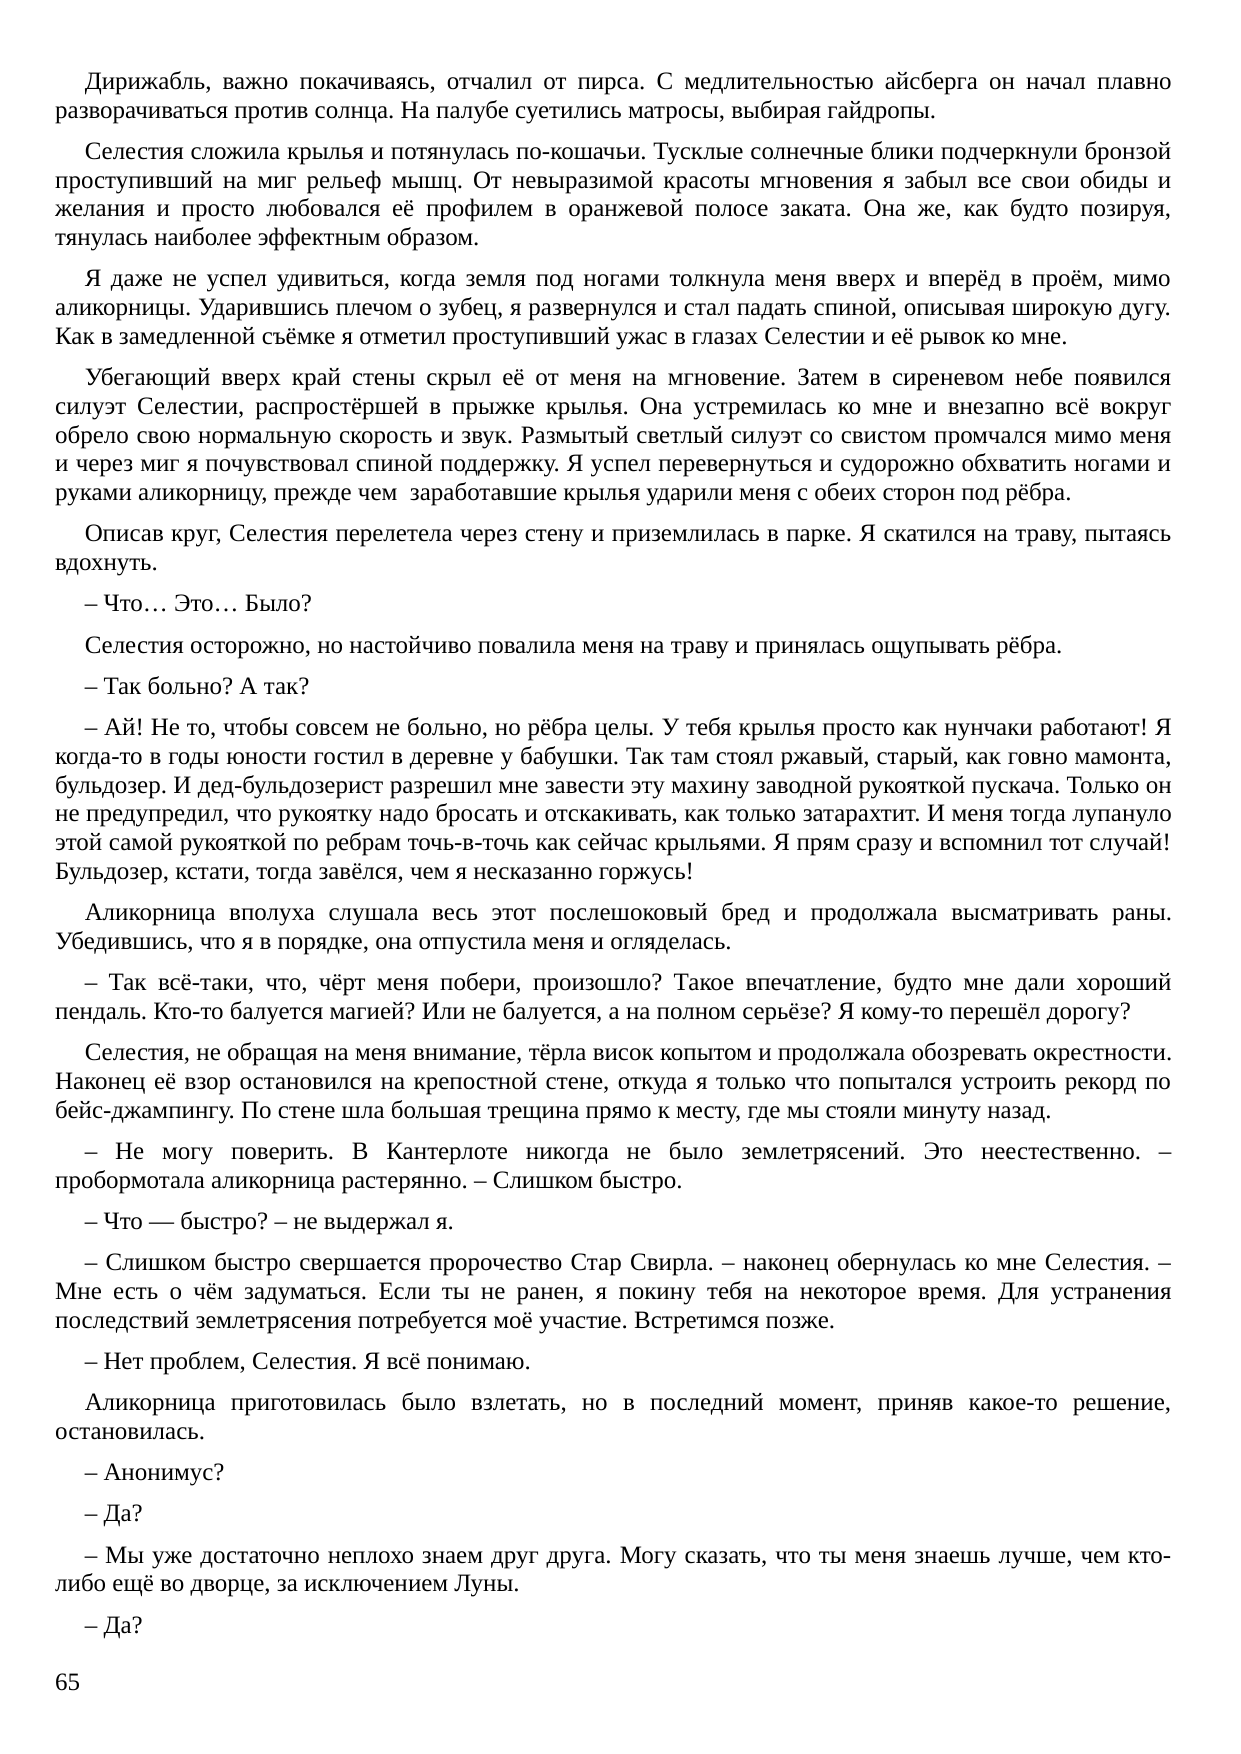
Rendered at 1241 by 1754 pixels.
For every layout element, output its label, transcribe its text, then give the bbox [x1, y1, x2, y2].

text – Ай! Не то, чтобы совсем не больно, но рёбра целы. У тебя крылья просто как нунчаки работают! Я когда-то в годы юности гостил в деревне у бабушки. Так там стоял ржавый, старый, как говно мамонта, бульдозер. И дед-бульдозерист разрешил мне завести эту махину заводной рукояткой пускача. Только он не предупредил, что рукоятку надо бросать и отскакивать, как только затарахтит. И меня тогда лупануло этой самой рукояткой по ребрам точь-в-точь как сейчас крыльями. Я прям сразу и вспомнил тот случай! Бульдозер, кстати, тогда завёлся, чем я несказанно горжусь! [55, 712, 1173, 885]
text Дирижабль, важно покачиваясь, отчалил от пирса. С медлительностью айсберга он начал плавно разворачиваться против солнца. На палубе суетились матросы, выбирая гайдропы. [55, 66, 1173, 123]
text – Да? [55, 1498, 1173, 1527]
text – Так больно? А так? [55, 671, 1173, 700]
text Аликорница приготовилась было взлетать, но в последний момент, приняв какое-то решение, остановилась. [55, 1387, 1173, 1445]
text – Мы уже достаточно неплохо знаем друг друга. Могу сказать, что ты меня знаешь лучше, чем кто-либо ещё во дворце, за исключением Луны. [55, 1540, 1173, 1597]
text – Да? [55, 1610, 1173, 1638]
text Убегающий вверх край стены скрыл её от меня на мгновение. Затем в сиреневом небе появился силуэт Селестии, распростёршей в прыжке крылья. Она устремилась ко мне и внезапно всё вокруг обрело свою нормальную скорость и звук. Размытый светлый силуэт со свистом промчался мимо меня и через миг я почувствовал спиной поддержку. Я успел перевернуться и судорожно обхватить ногами и руками аликорницу, прежде чем заработавшие крылья ударили меня с обеих сторон под рёбра. [55, 362, 1173, 506]
text Я даже не успел удивиться, когда земля под ногами толкнула меня вверх и вперёд в проём, мимо аликорницы. Ударившись плечом о зубец, я развернулся и стал падать спиной, описывая широкую дугу. Как в замедленной съёмке я отметил проступивший ужас в глазах Селестии и её рывок ко мне. [55, 263, 1173, 350]
text Описав круг, Селестия перелетела через стену и приземлилась в парке. Я скатился на траву, пытаясь вдохнуть. [55, 518, 1173, 576]
text Селестия сложила крылья и потянулась по-кошачьи. Тусклые солнечные блики подчеркнули бронзой проступивший на миг рельеф мышц. От невыразимой красоты мгновения я забыл все свои обиды и желания и просто любовался её профилем в оранжевой полосе заката. Она же, как будто позируя, тянулась наиболее эффектным образом. [55, 136, 1173, 251]
text – Не могу поверить. В Кантерлоте никогда не было землетрясений. Это неестественно. – пробормотала аликорница растерянно. – Слишком быстро. [55, 1136, 1173, 1193]
text – Что — быстро? – не выдержал я. [55, 1206, 1173, 1235]
text – Нет проблем, Селестия. Я всё понимаю. [55, 1346, 1173, 1375]
text Селестия осторожно, но настойчиво повалила меня на траву и принялась ощупывать рёбра. [55, 630, 1173, 658]
text – Так всё-таки, что, чёрт меня побери, произошло? Такое впечатление, будто мне дали хороший пендаль. Кто-то балуется магией? Или не балуется, а на полном серьёзе? Я кому-то перешёл дорогу? [55, 967, 1173, 1025]
text – Что… Это… Было? [55, 588, 1173, 617]
text – Анонимус? [55, 1457, 1173, 1486]
text Аликорница вполуха слушала весь этот послешоковый бред и продолжала высматривать раны. Убедившись, что я в порядке, она отпустила меня и огляделась. [55, 897, 1173, 955]
text – Слишком быстро свершается пророчество Стар Свирла. – наконец обернулась ко мне Селестия. – Мне есть о чём задуматься. Если ты не ранен, я покину тебя на некоторое время. Для устранения последствий землетрясения потребуется моё участие. Встретимся позже. [55, 1247, 1173, 1333]
text Селестия, не обращая на меня внимание, тёрла висок копытом и продолжала обозревать окрестности. Наконец её взор остановился на крепостной стене, откуда я только что попытался устроить рекорд по бейс-джампингу. По стене шла большая трещина прямо к месту, где мы стояли минуту назад. [55, 1037, 1173, 1123]
